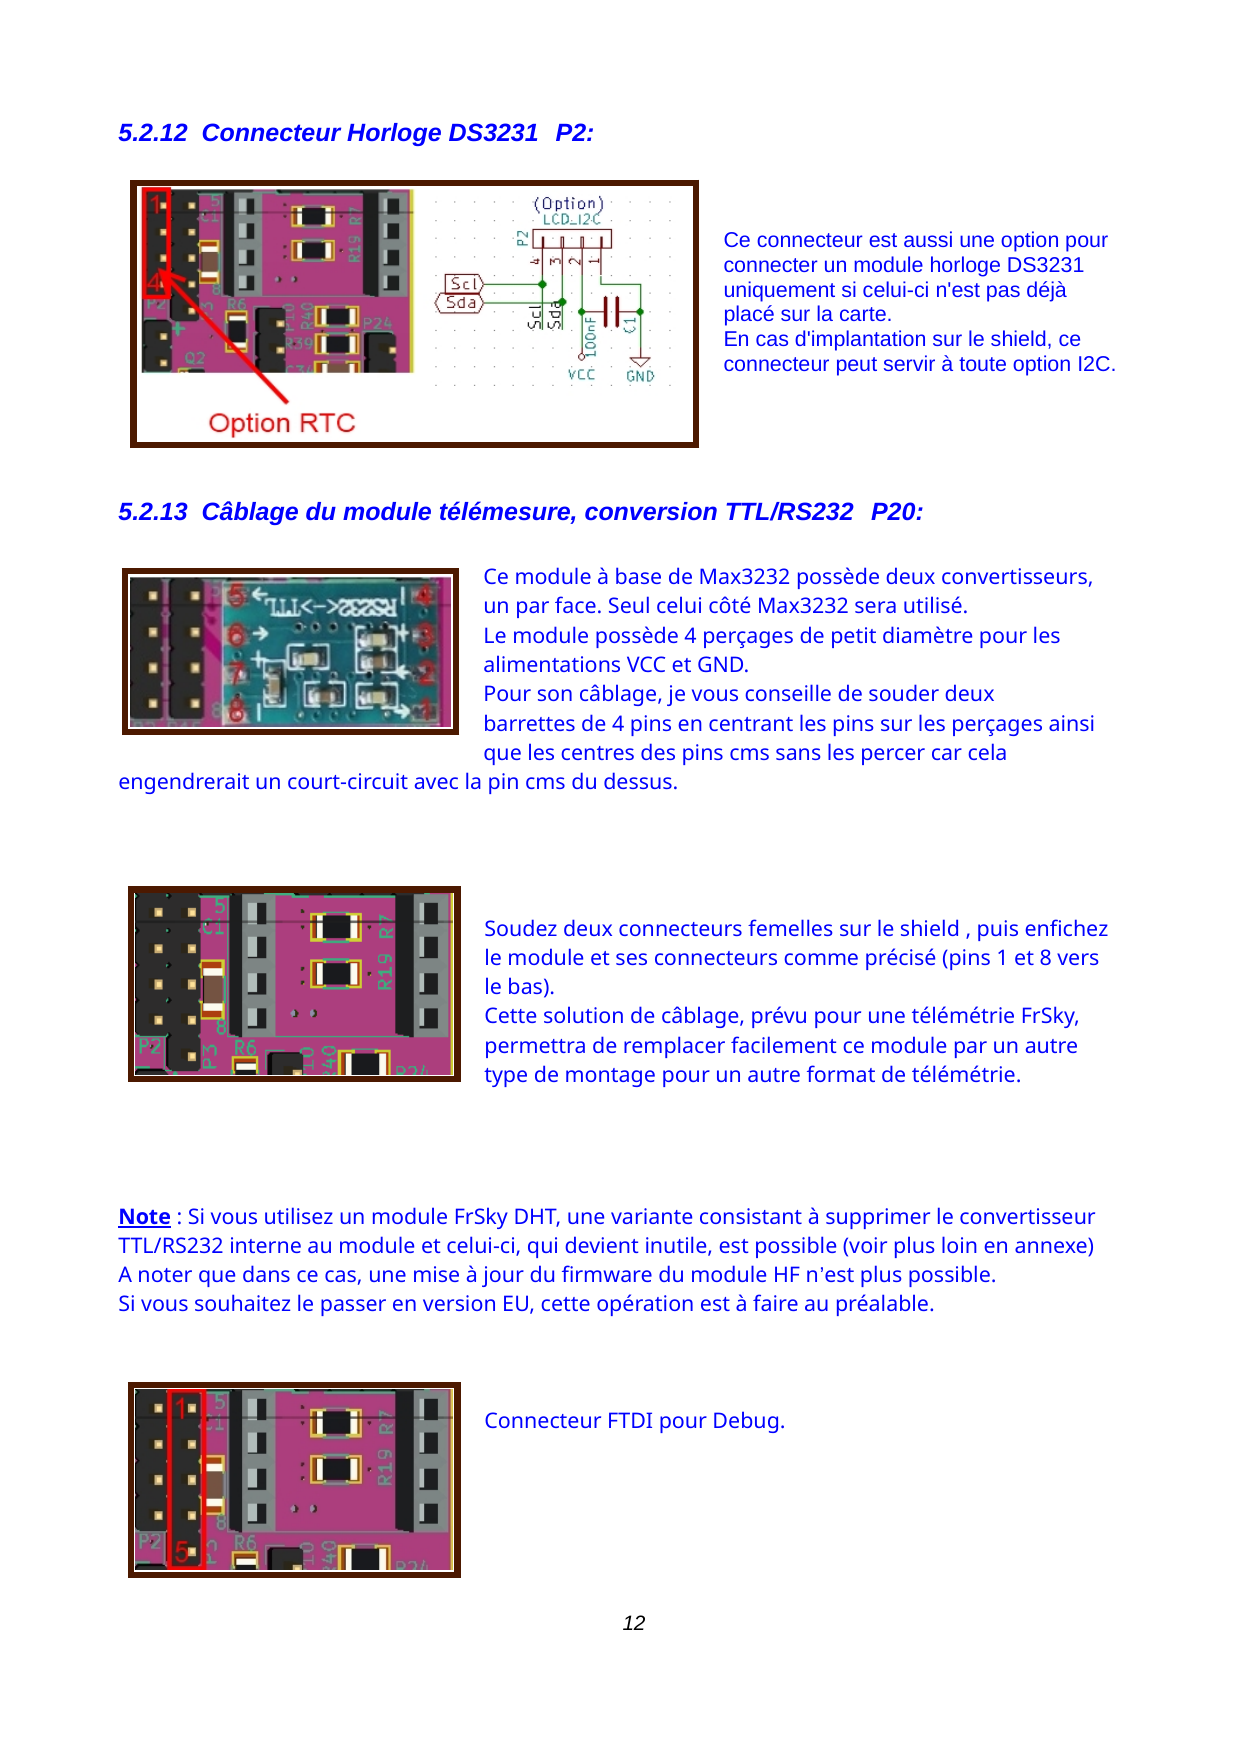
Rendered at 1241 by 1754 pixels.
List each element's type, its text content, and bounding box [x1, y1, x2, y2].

picture [135, 893, 453, 1075]
text uniquement si celui-ci n'est pas déjà placé sur la carte. [699, 277, 1122, 326]
picture [135, 1389, 453, 1570]
picture [130, 577, 451, 726]
text A noter que dans ce cas, une mise à jour du firmware du module HF n’est plus possible. [118, 1260, 1122, 1289]
text Cette solution de câblage, prévu pour une télémétrie FrSky, permettra de remplacer facilement ce module par un autre type de montage pour un autre format de télémétrie. [118, 1001, 1122, 1089]
text Pour son câblage, je vous conseille de souder deux [459, 679, 1122, 708]
text Ce module à base de Max3232 possède deux convertisseurs, un par face. Seul celui côté Max3232 sera utilisé. [118, 562, 1122, 620]
text En cas d'implantation sur le shield, ce connecteur peut servir à toute option I2C. [699, 326, 1122, 376]
text Note : Si vous utilisez un module FrSky DHT, une variante consistant à supprimer le convertisseur TTL/RS232 interne au module et celui-ci, qui devient inutile, est possible (voir plus loin en annexe) [118, 1201, 1122, 1260]
text Connecteur FTDI pour Debug. [461, 1406, 1122, 1435]
text Si vous souhaitez le passer en version EU, cette opération est à faire au préalable. [118, 1289, 1122, 1318]
subtitle 5.2.13 Câblage du module télémesure, conversion TTL/RS232 P20: [118, 497, 1122, 526]
text Ce connecteur est aussi une option pour connecter un module horloge DS3231 [699, 227, 1122, 277]
subtitle 5.2.12 Connecteur Horloge DS3231 P2: [118, 118, 1122, 147]
text alimentations VCC et GND. [459, 649, 1122, 679]
text Soudez deux connecteurs femelles sur le shield , puis enfichez le module et ses connecteurs comme précisé (pins 1 et 8 vers le bas). [461, 913, 1122, 1001]
text Le module possède 4 perçages de petit diamètre pour les [459, 620, 1122, 649]
picture [137, 186, 693, 442]
text barrettes de 4 pins en centrant les pins sur les perçages ainsi que les centres des pins cms sans les percer car cela engendrerait un court-circuit avec la pin cms du dessus. [118, 708, 1122, 796]
